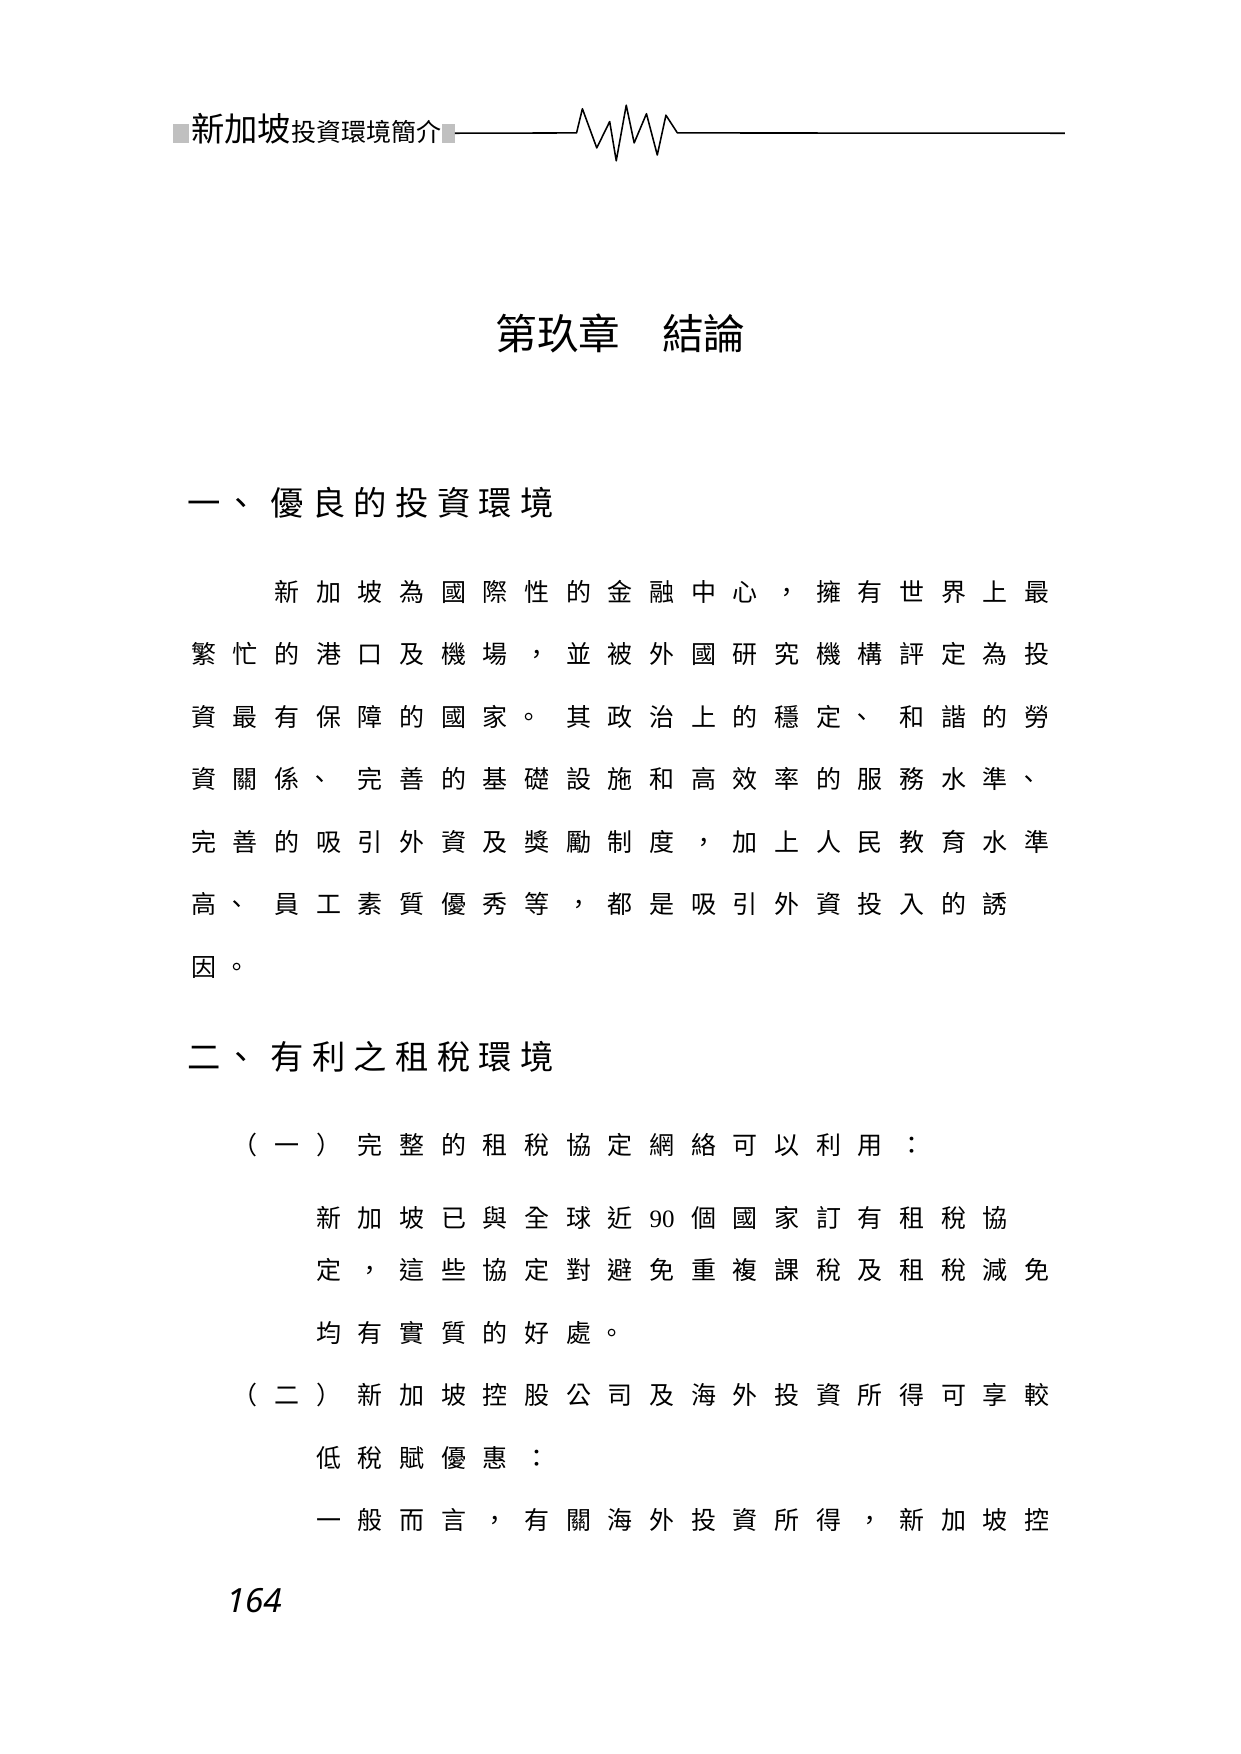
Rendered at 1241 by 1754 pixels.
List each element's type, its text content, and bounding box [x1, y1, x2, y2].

text 一般而言，有關海外投資所得，新加坡控 [281, 1477, 1058, 1540]
text 二、有利之租稅環境 [183, 1013, 1058, 1075]
text 新加坡已與全球近90個國家訂有租稅協定，這些協定對避免重複課稅及租稅減免均有實質的好處。 [281, 1165, 1058, 1352]
text 新加坡為國際性的金融中心，擁有世界上最繁忙的港口及機場，並被外國研究機構評定為投資最有保障的國家。其政治上的穩定、和諧的勞資關係、完善的基礎設施和高效率的服務水準、完善的吸引外資及獎勵制度，加上人民教育水準高、員工素質優秀等，都是吸引外資投入的誘因。 [183, 549, 1058, 986]
text 第玖章 結論 [183, 290, 1058, 352]
text （二）新加坡控股公司及海外投資所得可享較低稅賦優惠： [207, 1352, 1058, 1477]
text （一）完整的租稅協定網絡可以利用： [207, 1102, 1058, 1165]
text 一、優良的投資環境 [183, 459, 1058, 522]
